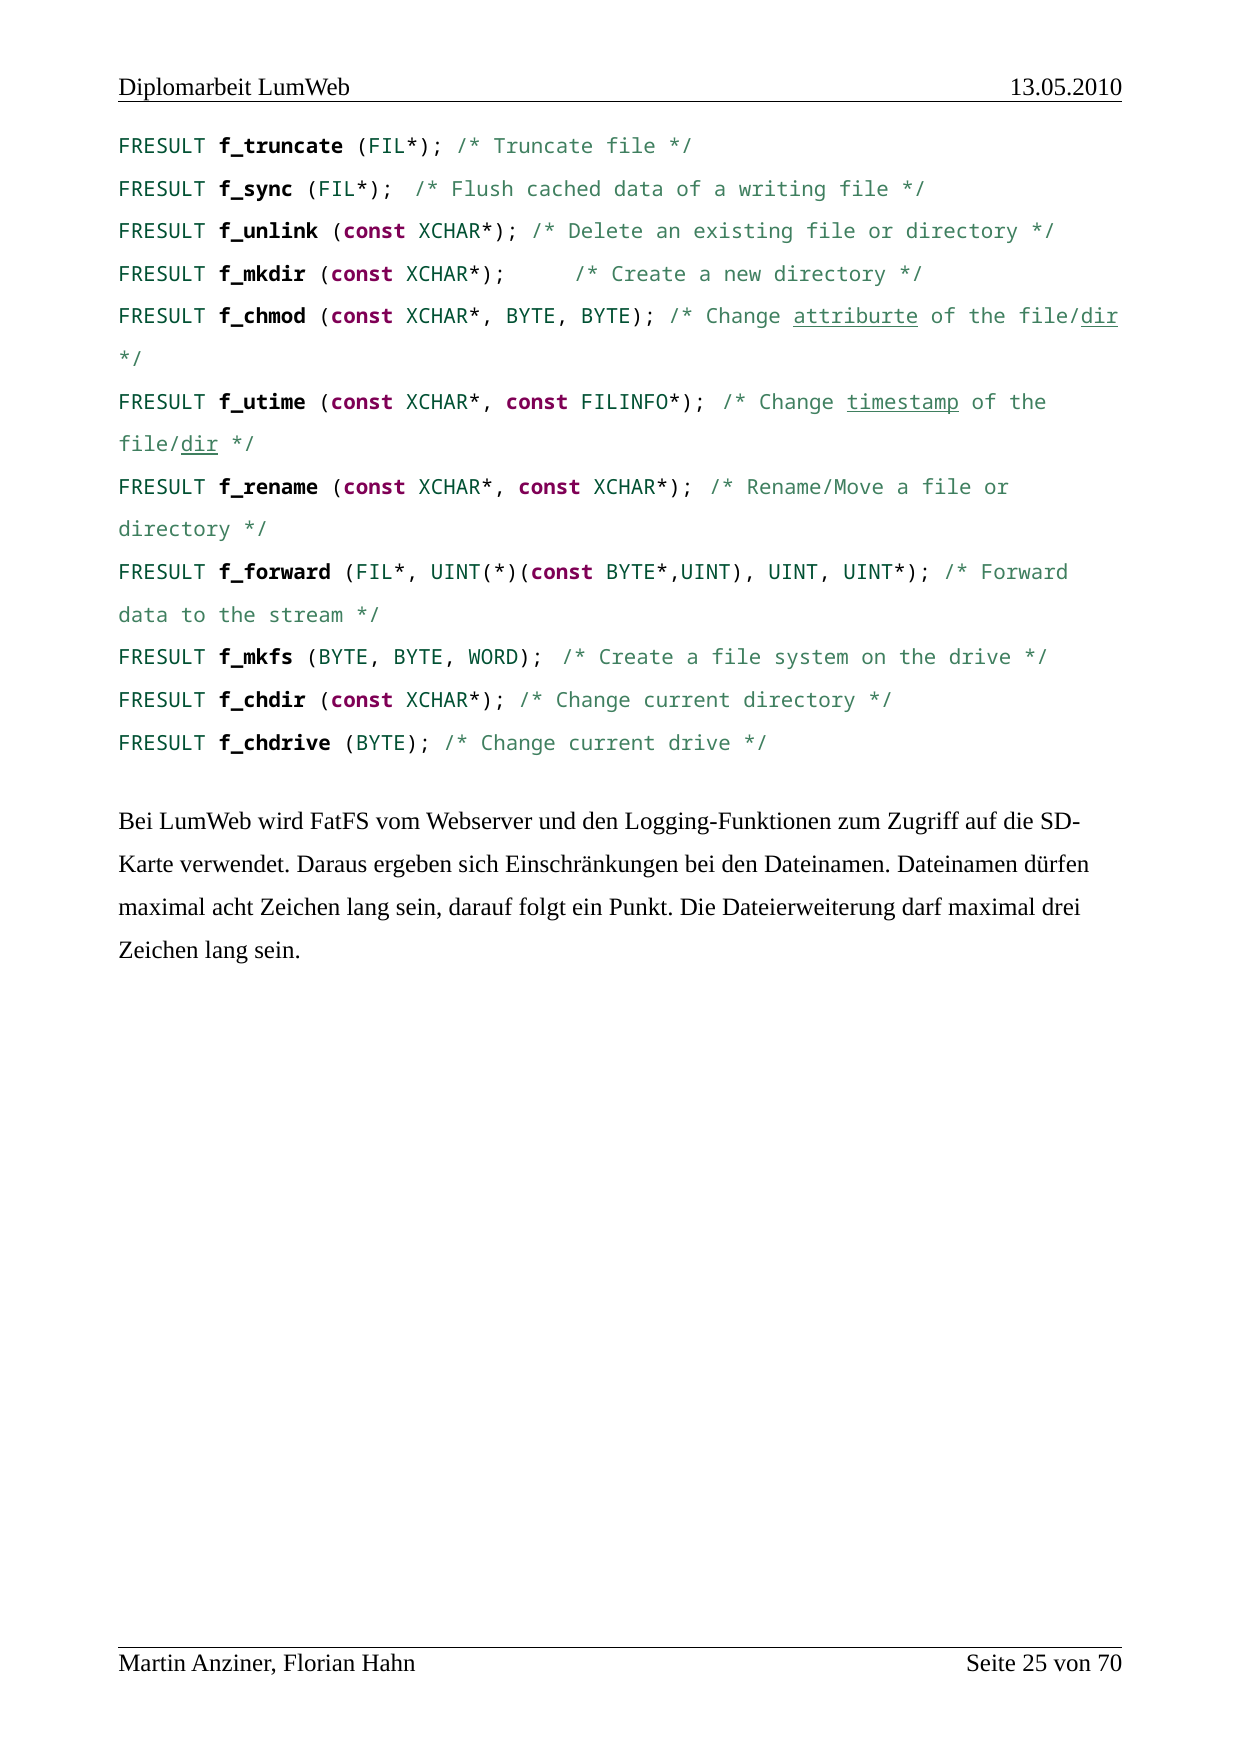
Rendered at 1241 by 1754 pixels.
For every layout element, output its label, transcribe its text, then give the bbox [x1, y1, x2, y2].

text FRESULT f_sync (FIL*); /* Flush cached data of a writing file */ [118, 174, 1122, 202]
text FRESULT f_chmod (const XCHAR*, BYTE, BYTE); /* Change attriburte of the file/dir */ [118, 302, 1122, 373]
text FRESULT f_chdir (const XCHAR*); /* Change current directory */ [118, 685, 1122, 713]
text FRESULT f_mkfs (BYTE, BYTE, WORD); /* Create a file system on the drive */ [118, 642, 1122, 671]
text FRESULT f_forward (FIL*, UINT(*)(const BYTE*,UINT), UINT, UINT*); /* Forward data to the stream */ [118, 557, 1122, 628]
text FRESULT f_mkdir (const XCHAR*); /* Create a new directory */ [118, 259, 1122, 287]
text FRESULT f_rename (const XCHAR*, const XCHAR*); /* Rename/Move a file or directory */ [118, 472, 1122, 543]
text FRESULT f_chdrive (BYTE); /* Change current drive */ [118, 728, 1122, 756]
text FRESULT f_unlink (const XCHAR*); /* Delete an existing file or directory */ [118, 216, 1122, 245]
text Bei LumWeb wird FatFS vom Webserver und den Logging-Funktionen zum Zugriff auf die SD-Karte verwendet. Daraus ergeben sich Einschränkungen bei den Dateinamen. Dateinamen dürfen maximal acht Zeichen lang sein, darauf folgt ein Punkt. Die Dateierweiterung darf maximal drei Zeichen lang sein. [118, 806, 1122, 964]
text FRESULT f_utime (const XCHAR*, const FILINFO*); /* Change timestamp of the file/dir */ [118, 387, 1122, 458]
text FRESULT f_truncate (FIL*); /* Truncate file */ [118, 131, 1122, 159]
